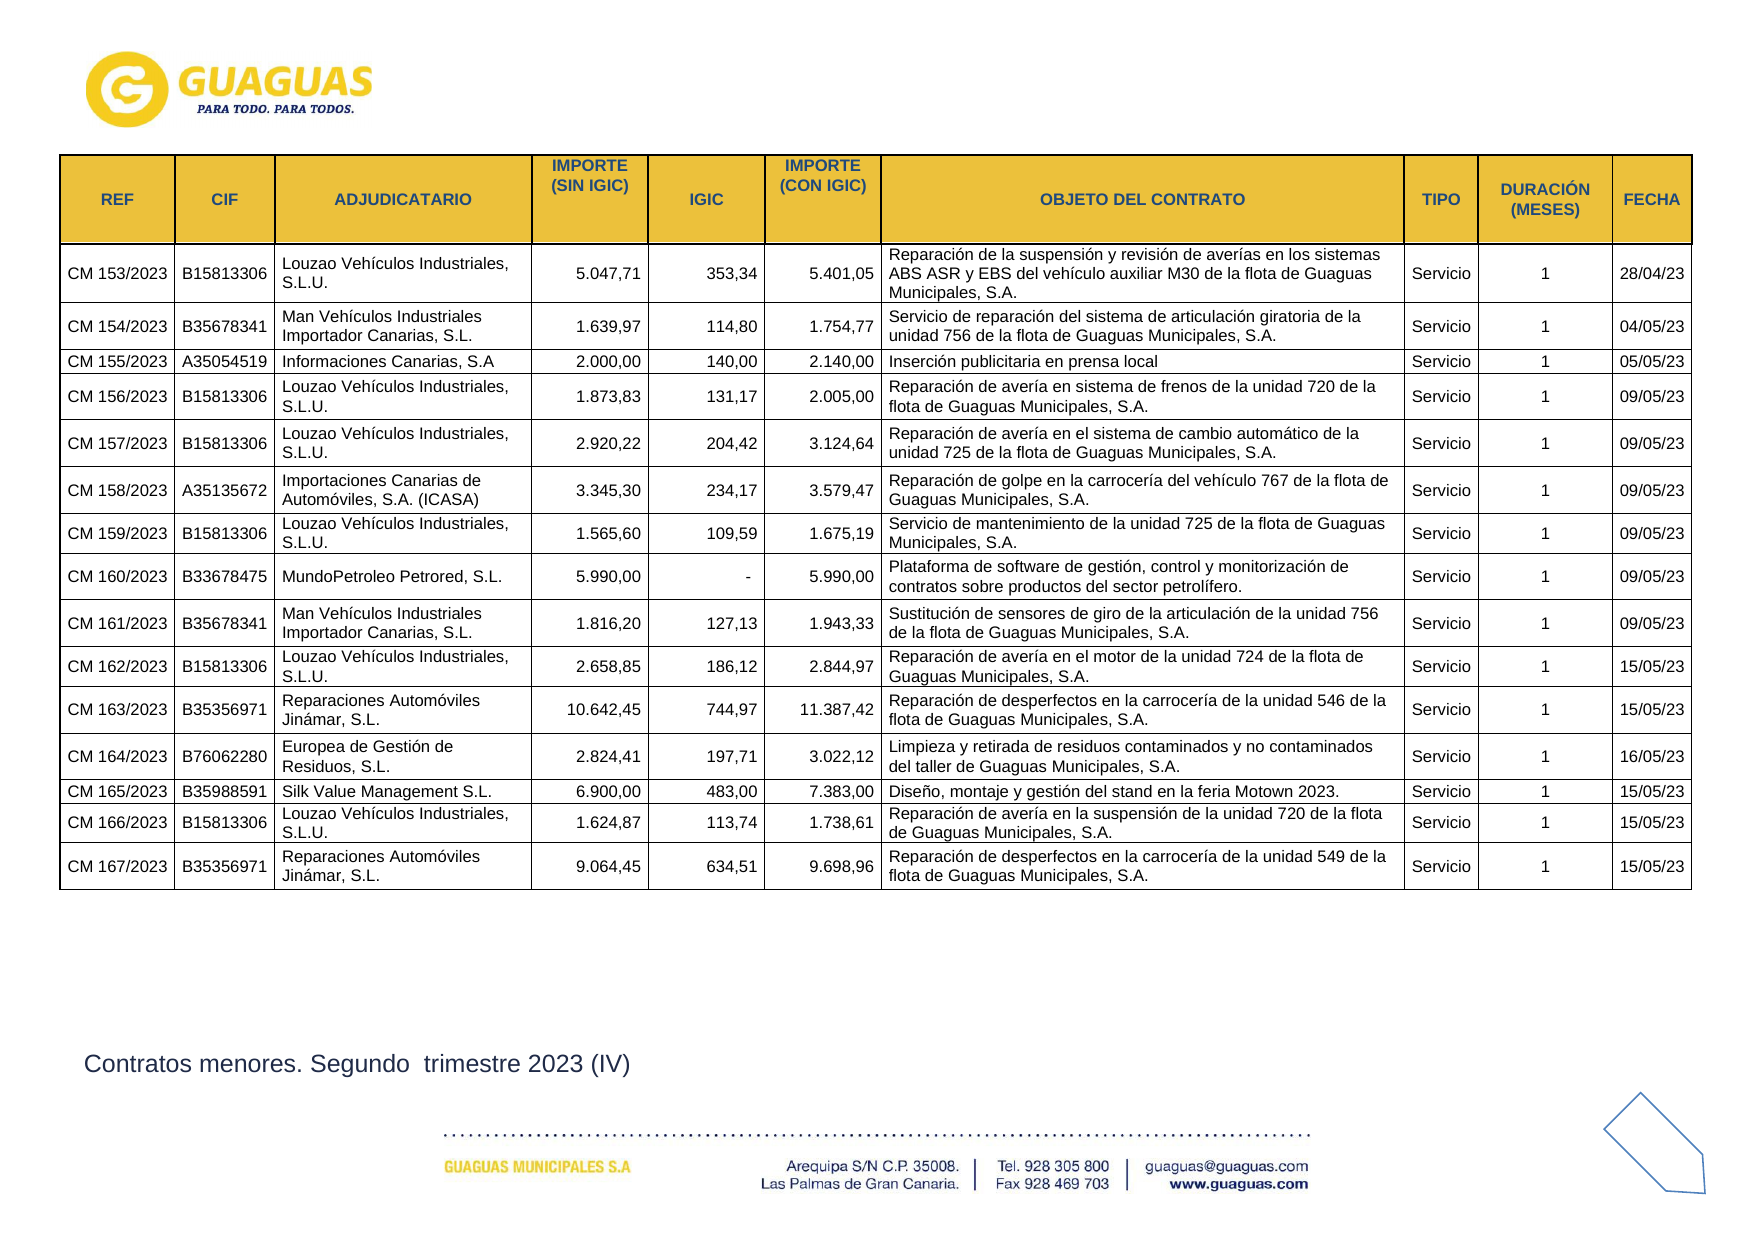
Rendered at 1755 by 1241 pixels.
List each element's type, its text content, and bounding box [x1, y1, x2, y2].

table_cell Man Vehículos Industriales Importador Canarias, S.L. [275, 600, 531, 646]
table_cell Reparación de avería en el sistema de cambio automático de la unidad 725 de la flota de Guaguas Municipales, S.A. [882, 420, 1404, 466]
table_cell 1 [1479, 687, 1612, 732]
table_cell Servicio [1405, 843, 1478, 889]
table_cell Louzao Vehículos Industriales, S.L.U. [275, 420, 531, 466]
table_cell 1.943,33 [765, 600, 881, 646]
table_cell 1 [1479, 554, 1612, 599]
table_cell Reparación de golpe en la carrocería del vehículo 767 de la flota de Guaguas Municipales, S.A. [882, 467, 1404, 513]
table_cell CM 161/2023 [61, 600, 174, 646]
table_cell 234,17 [649, 467, 764, 513]
table_cell B35356971 [175, 843, 274, 889]
table_cell B33678475 [175, 554, 274, 599]
table_cell 1 [1479, 467, 1612, 513]
table_cell MundoPetroleo Petrored, S.L. [275, 554, 531, 599]
table_cell 1 [1479, 734, 1612, 779]
table_cell Louzao Vehículos Industriales, S.L.U. [275, 374, 531, 419]
table_cell 15/05/23 [1613, 780, 1691, 803]
table_cell 15/05/23 [1613, 647, 1691, 686]
table_cell 1 [1479, 420, 1612, 466]
table_cell Servicio [1405, 687, 1478, 732]
table_cell Servicio [1405, 350, 1478, 372]
table_cell 204,42 [649, 420, 764, 466]
table_cell B15813306 [175, 245, 274, 302]
table_cell CM 153/2023 [61, 245, 174, 302]
table_cell Servicio de reparación del sistema de articulación giratoria de la unidad 756 de la flota de Guaguas Municipales, S.A. [882, 303, 1404, 349]
table_cell TIPO [1405, 156, 1477, 242]
table_cell Servicio de mantenimiento de la unidad 725 de la flota de Guaguas Municipales, S.A. [882, 514, 1404, 552]
table_cell 15/05/23 [1613, 687, 1691, 732]
table_cell IMPORTE (SIN IGIC) [533, 156, 647, 242]
table_cell 1 [1479, 647, 1612, 686]
table_cell 1 [1479, 245, 1612, 302]
table_cell A35054519 [175, 350, 274, 372]
table_cell OBJETO DEL CONTRATO [882, 156, 1403, 242]
table_cell 127,13 [649, 600, 764, 646]
table_cell Reparación de avería en el motor de la unidad 724 de la flota de Guaguas Municipales, S.A. [882, 647, 1404, 686]
table_cell 3.345,30 [532, 467, 648, 513]
table_cell CM 158/2023 [61, 467, 174, 513]
table_cell 5.401,05 [765, 245, 881, 302]
table_cell 09/05/23 [1613, 420, 1691, 466]
table_cell 2.000,00 [532, 350, 648, 372]
table_cell Louzao Vehículos Industriales, S.L.U. [275, 245, 531, 302]
table_cell Servicio [1405, 303, 1478, 349]
table_cell Servicio [1405, 467, 1478, 513]
table_cell 2.005,00 [765, 374, 881, 419]
table_cell CM 167/2023 [61, 843, 174, 889]
table_cell 16/05/23 [1613, 734, 1691, 779]
table_cell 114,80 [649, 303, 764, 349]
table_cell FECHA [1613, 156, 1691, 242]
table_cell Reparación de avería en la suspensión de la unidad 720 de la flota de Guaguas Municipales, S.A. [882, 804, 1404, 842]
table_cell 09/05/23 [1613, 467, 1691, 513]
table_cell 197,71 [649, 734, 764, 779]
table_cell Servicio [1405, 600, 1478, 646]
table_cell ADJUDICATARIO [276, 156, 531, 242]
table_cell 109,59 [649, 514, 764, 552]
table_cell 1 [1479, 374, 1612, 419]
table_cell B15813306 [175, 374, 274, 419]
table_cell IGIC [649, 156, 764, 242]
table_cell 2.140,00 [765, 350, 881, 372]
table_cell 5.990,00 [532, 554, 648, 599]
table_cell 2.920,22 [532, 420, 648, 466]
table_cell Servicio [1405, 804, 1478, 842]
table_cell 140,00 [649, 350, 764, 372]
table_cell B35988591 [175, 780, 274, 803]
table_cell Louzao Vehículos Industriales, S.L.U. [275, 804, 531, 842]
table_cell Informaciones Canarias, S.A [275, 350, 531, 372]
table_cell 5.990,00 [765, 554, 881, 599]
table_cell Reparación de desperfectos en la carrocería de la unidad 546 de la flota de Guaguas Municipales, S.A. [882, 687, 1404, 732]
table_cell 1.816,20 [532, 600, 648, 646]
table_cell CM 162/2023 [61, 647, 174, 686]
table_cell 1 [1479, 303, 1612, 349]
table_cell REF [61, 156, 174, 242]
table_cell 9.698,96 [765, 843, 881, 889]
table_cell Servicio [1405, 245, 1478, 302]
table_cell 05/05/23 [1613, 350, 1691, 372]
table_cell CM 164/2023 [61, 734, 174, 779]
table_cell 15/05/23 [1613, 843, 1691, 889]
table_cell A35135672 [175, 467, 274, 513]
table_cell 5.047,71 [532, 245, 648, 302]
table_cell - [649, 554, 764, 599]
table_cell 1 [1479, 780, 1612, 803]
table_cell Inserción publicitaria en prensa local [882, 350, 1404, 372]
table_cell 1.565,60 [532, 514, 648, 552]
table_cell 634,51 [649, 843, 764, 889]
table_cell 1.873,83 [532, 374, 648, 419]
table_cell Limpieza y retirada de residuos contaminados y no contaminados del taller de Guaguas Municipales, S.A. [882, 734, 1404, 779]
table_cell Servicio [1405, 780, 1478, 803]
table_cell Servicio [1405, 554, 1478, 599]
table_cell Servicio [1405, 734, 1478, 779]
table_cell DURACIÓN (MESES) [1479, 156, 1612, 242]
table_cell 3.579,47 [765, 467, 881, 513]
table_cell Servicio [1405, 374, 1478, 419]
table_cell 1.639,97 [532, 303, 648, 349]
table_cell 1 [1479, 843, 1612, 889]
table_cell 6.900,00 [532, 780, 648, 803]
table_cell CM 156/2023 [61, 374, 174, 419]
table_cell IMPORTE (CON IGIC) [766, 156, 880, 242]
table_cell CM 155/2023 [61, 350, 174, 372]
table_cell CM 163/2023 [61, 687, 174, 732]
table_cell 2.824,41 [532, 734, 648, 779]
table_cell CM 165/2023 [61, 780, 174, 803]
table_cell 09/05/23 [1613, 374, 1691, 419]
table_cell 10.642,45 [532, 687, 648, 732]
table_cell B76062280 [175, 734, 274, 779]
table_cell B15813306 [175, 804, 274, 842]
table_cell B15813306 [175, 514, 274, 552]
table_cell CIF [176, 156, 274, 242]
table_cell 11.387,42 [765, 687, 881, 732]
table_cell 353,34 [649, 245, 764, 302]
table_cell Silk Value Management S.L. [275, 780, 531, 803]
table_cell 09/05/23 [1613, 514, 1691, 552]
table_cell 7.383,00 [765, 780, 881, 803]
table_cell 3.124,64 [765, 420, 881, 466]
table_cell Servicio [1405, 420, 1478, 466]
table_cell 09/05/23 [1613, 600, 1691, 646]
table_cell 1 [1479, 350, 1612, 372]
table_cell 1.675,19 [765, 514, 881, 552]
table_cell 1.624,87 [532, 804, 648, 842]
table_cell 1.738,61 [765, 804, 881, 842]
table_cell Man Vehículos Industriales Importador Canarias, S.L. [275, 303, 531, 349]
table_cell 3.022,12 [765, 734, 881, 779]
table_cell 2.844,97 [765, 647, 881, 686]
table_cell 28/04/23 [1613, 245, 1691, 302]
table_cell 9.064,45 [532, 843, 648, 889]
table_cell 15/05/23 [1613, 804, 1691, 842]
table_cell B35356971 [175, 687, 274, 732]
table_cell CM 160/2023 [61, 554, 174, 599]
table_cell Servicio [1405, 647, 1478, 686]
table_cell CM 157/2023 [61, 420, 174, 466]
table_cell Louzao Vehículos Industriales, S.L.U. [275, 647, 531, 686]
table_cell 04/05/23 [1613, 303, 1691, 349]
table_cell Reparaciones Automóviles Jinámar, S.L. [275, 687, 531, 732]
table_cell CM 159/2023 [61, 514, 174, 552]
table_cell 09/05/23 [1613, 554, 1691, 599]
table_cell 1.754,77 [765, 303, 881, 349]
table_cell Reparación de avería en sistema de frenos de la unidad 720 de la flota de Guaguas Municipales, S.A. [882, 374, 1404, 419]
table_cell 2.658,85 [532, 647, 648, 686]
table_cell 131,17 [649, 374, 764, 419]
table_cell Reparaciones Automóviles Jinámar, S.L. [275, 843, 531, 889]
table_cell Servicio [1405, 514, 1478, 552]
table_cell Reparación de la suspensión y revisión de averías en los sistemas ABS ASR y EBS del vehículo auxiliar M30 de la flota de Guaguas Municipales, S.A. [882, 245, 1404, 302]
table_cell CM 166/2023 [61, 804, 174, 842]
table_cell 113,74 [649, 804, 764, 842]
table_cell Reparación de desperfectos en la carrocería de la unidad 549 de la flota de Guaguas Municipales, S.A. [882, 843, 1404, 889]
table_cell 483,00 [649, 780, 764, 803]
table_cell Diseño, montaje y gestión del stand en la feria Motown 2023. [882, 780, 1404, 803]
table_cell B15813306 [175, 420, 274, 466]
table_cell B35678341 [175, 303, 274, 349]
table_cell B15813306 [175, 647, 274, 686]
table_cell Plataforma de software de gestión, control y monitorización de contratos sobre productos del sector petrolífero. [882, 554, 1404, 599]
table_cell Europea de Gestión de Residuos, S.L. [275, 734, 531, 779]
table_cell CM 154/2023 [61, 303, 174, 349]
table_cell B35678341 [175, 600, 274, 646]
table_cell 1 [1479, 600, 1612, 646]
table_cell 744,97 [649, 687, 764, 732]
text Contratos menores. Segundo trimestre 2023 (IV) [84, 1049, 1694, 1078]
table_cell 186,12 [649, 647, 764, 686]
table_cell 1 [1479, 804, 1612, 842]
table_cell Sustitución de sensores de giro de la articulación de la unidad 756 de la flota de Guaguas Municipales, S.A. [882, 600, 1404, 646]
table_cell 1 [1479, 514, 1612, 552]
table_cell Louzao Vehículos Industriales, S.L.U. [275, 514, 531, 552]
table_cell Importaciones Canarias de Automóviles, S.A. (ICASA) [275, 467, 531, 513]
